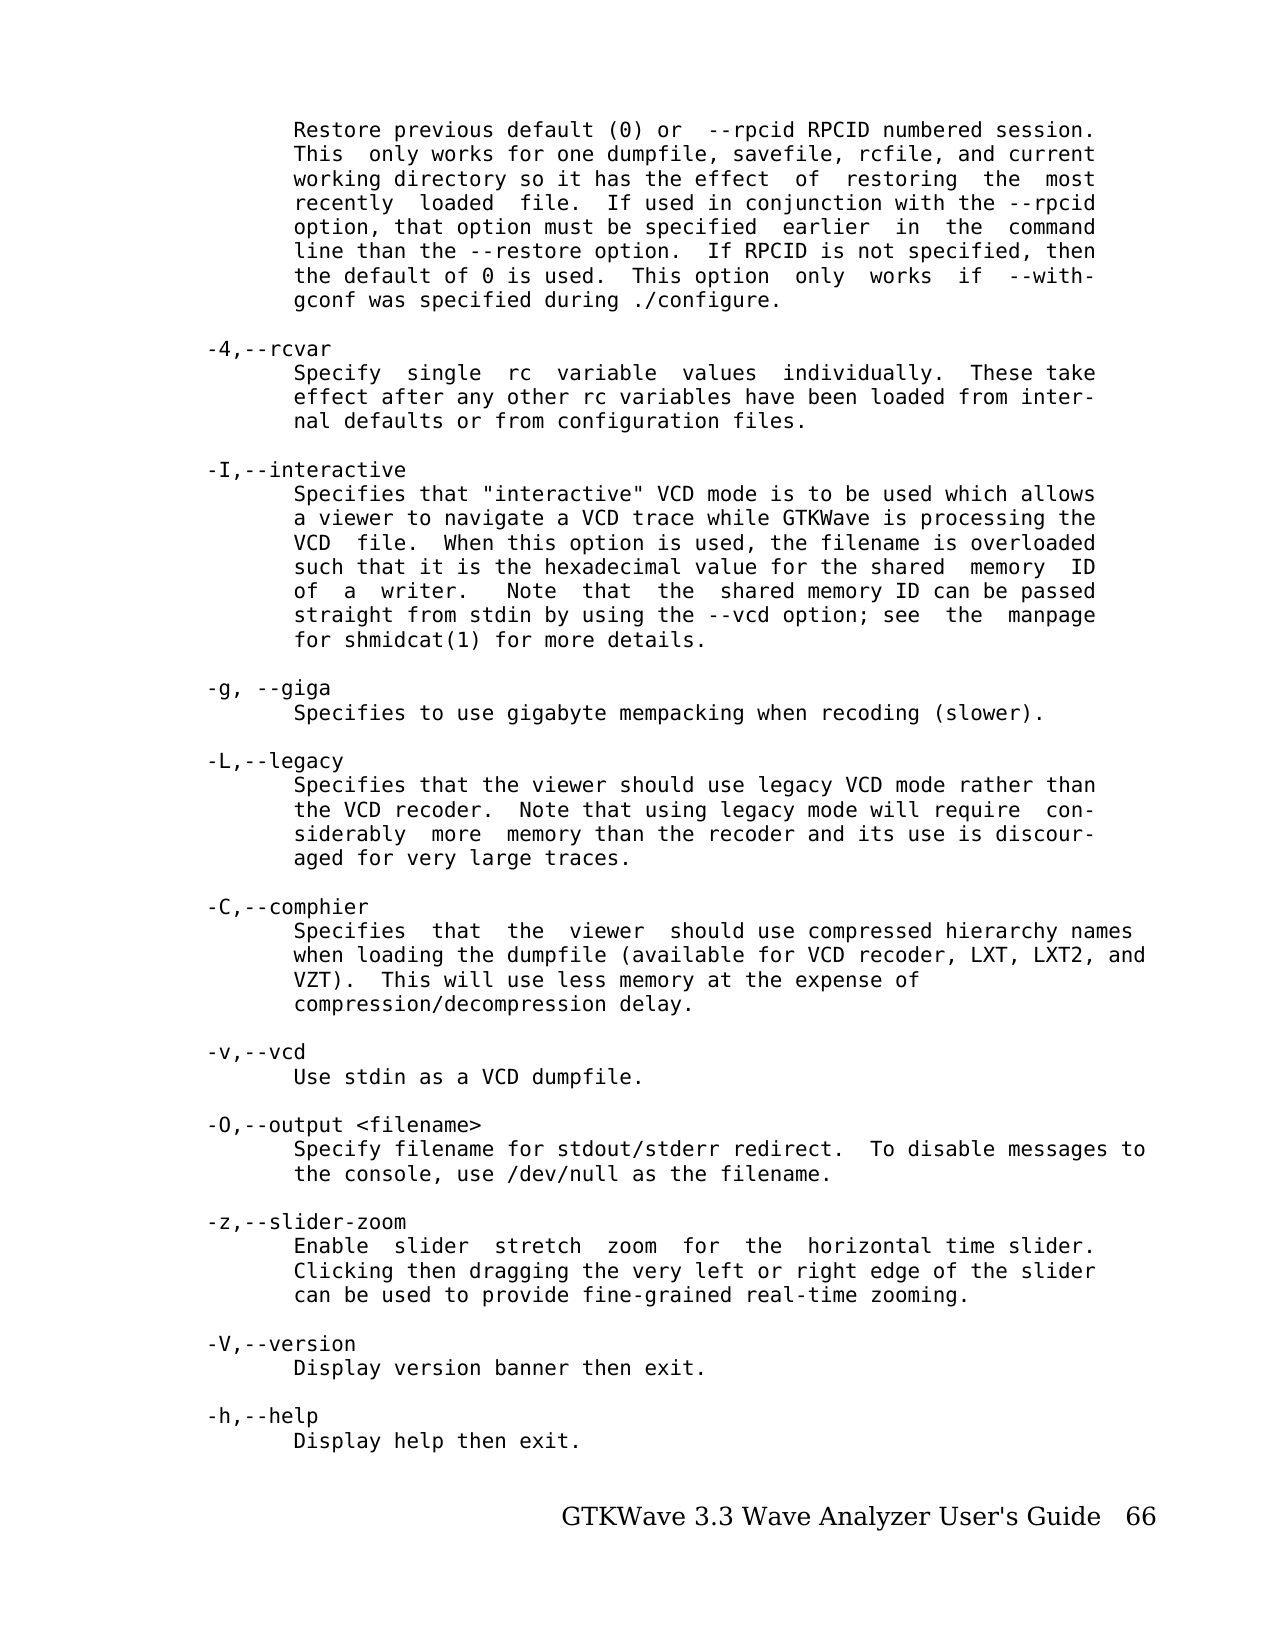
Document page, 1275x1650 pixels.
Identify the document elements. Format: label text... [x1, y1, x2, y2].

text gconf was specified during ./configure. [118, 288, 1157, 312]
text -V,--version [118, 1332, 1157, 1356]
text the console, use /dev/null as the filename. [118, 1162, 1157, 1186]
text can be used to provide fine-grained real-time zooming. [118, 1283, 1157, 1307]
text line than the --restore option. If RPCID is not specified, then [118, 239, 1157, 264]
text Enable slider stretch zoom for the horizontal time slider. [118, 1234, 1157, 1259]
text the default of 0 is used. This option only works if --with- [118, 264, 1157, 288]
text siderably more memory than the recoder and its use is discour- [118, 822, 1157, 846]
text Specifies that "interactive" VCD mode is to be used which allows [118, 482, 1157, 506]
text -I,--interactive [118, 458, 1157, 482]
text Restore previous default (0) or --rpcid RPCID numbered session. [118, 118, 1157, 142]
text for shmidcat(1) for more details. [118, 628, 1157, 652]
text VCD file. When this option is used, the filename is overloaded [118, 531, 1157, 555]
text This only works for one dumpfile, savefile, rcfile, and current [118, 142, 1157, 167]
text -v,--vcd [118, 1040, 1157, 1065]
text of a writer. Note that the shared memory ID can be passed [118, 579, 1157, 603]
text when loading the dumpfile (available for VCD recoder, LXT, LXT2, and [118, 943, 1157, 968]
text such that it is the hexadecimal value for the shared memory ID [118, 555, 1157, 579]
text Specify single rc variable values individually. These take [118, 361, 1157, 385]
text -L,--legacy [118, 749, 1157, 773]
text Specify filename for stdout/stderr redirect. To disable messages to [118, 1137, 1157, 1162]
text Specifies to use gigabyte mempacking when recoding (slower). [118, 701, 1157, 725]
text a viewer to navigate a VCD trace while GTKWave is processing the [118, 506, 1157, 531]
text compression/decompression delay. [118, 992, 1157, 1016]
text -4,--rcvar [118, 337, 1157, 361]
text working directory so it has the effect of restoring the most [118, 167, 1157, 191]
text option, that option must be specified earlier in the command [118, 215, 1157, 239]
text the VCD recoder. Note that using legacy mode will require con- [118, 798, 1157, 822]
text -O,--output <filename> [118, 1113, 1157, 1137]
text aged for very large traces. [118, 846, 1157, 871]
text -C,--comphier [118, 895, 1157, 919]
text Specifies that the viewer should use legacy VCD mode rather than [118, 773, 1157, 798]
text -h,--help [118, 1404, 1157, 1429]
text VZT). This will use less memory at the expense of [118, 968, 1157, 992]
text Display help then exit. [118, 1429, 1157, 1453]
text Use stdin as a VCD dumpfile. [118, 1065, 1157, 1089]
text nal defaults or from configuration files. [118, 409, 1157, 434]
text -z,--slider-zoom [118, 1210, 1157, 1234]
text Clicking then dragging the very left or right edge of the slider [118, 1259, 1157, 1283]
text Specifies that the viewer should use compressed hierarchy names [118, 919, 1157, 943]
text effect after any other rc variables have been loaded from inter- [118, 385, 1157, 409]
text -g, --giga [118, 676, 1157, 701]
text recently loaded file. If used in conjunction with the --rpcid [118, 191, 1157, 215]
text Display version banner then exit. [118, 1356, 1157, 1380]
text straight from stdin by using the --vcd option; see the manpage [118, 603, 1157, 628]
